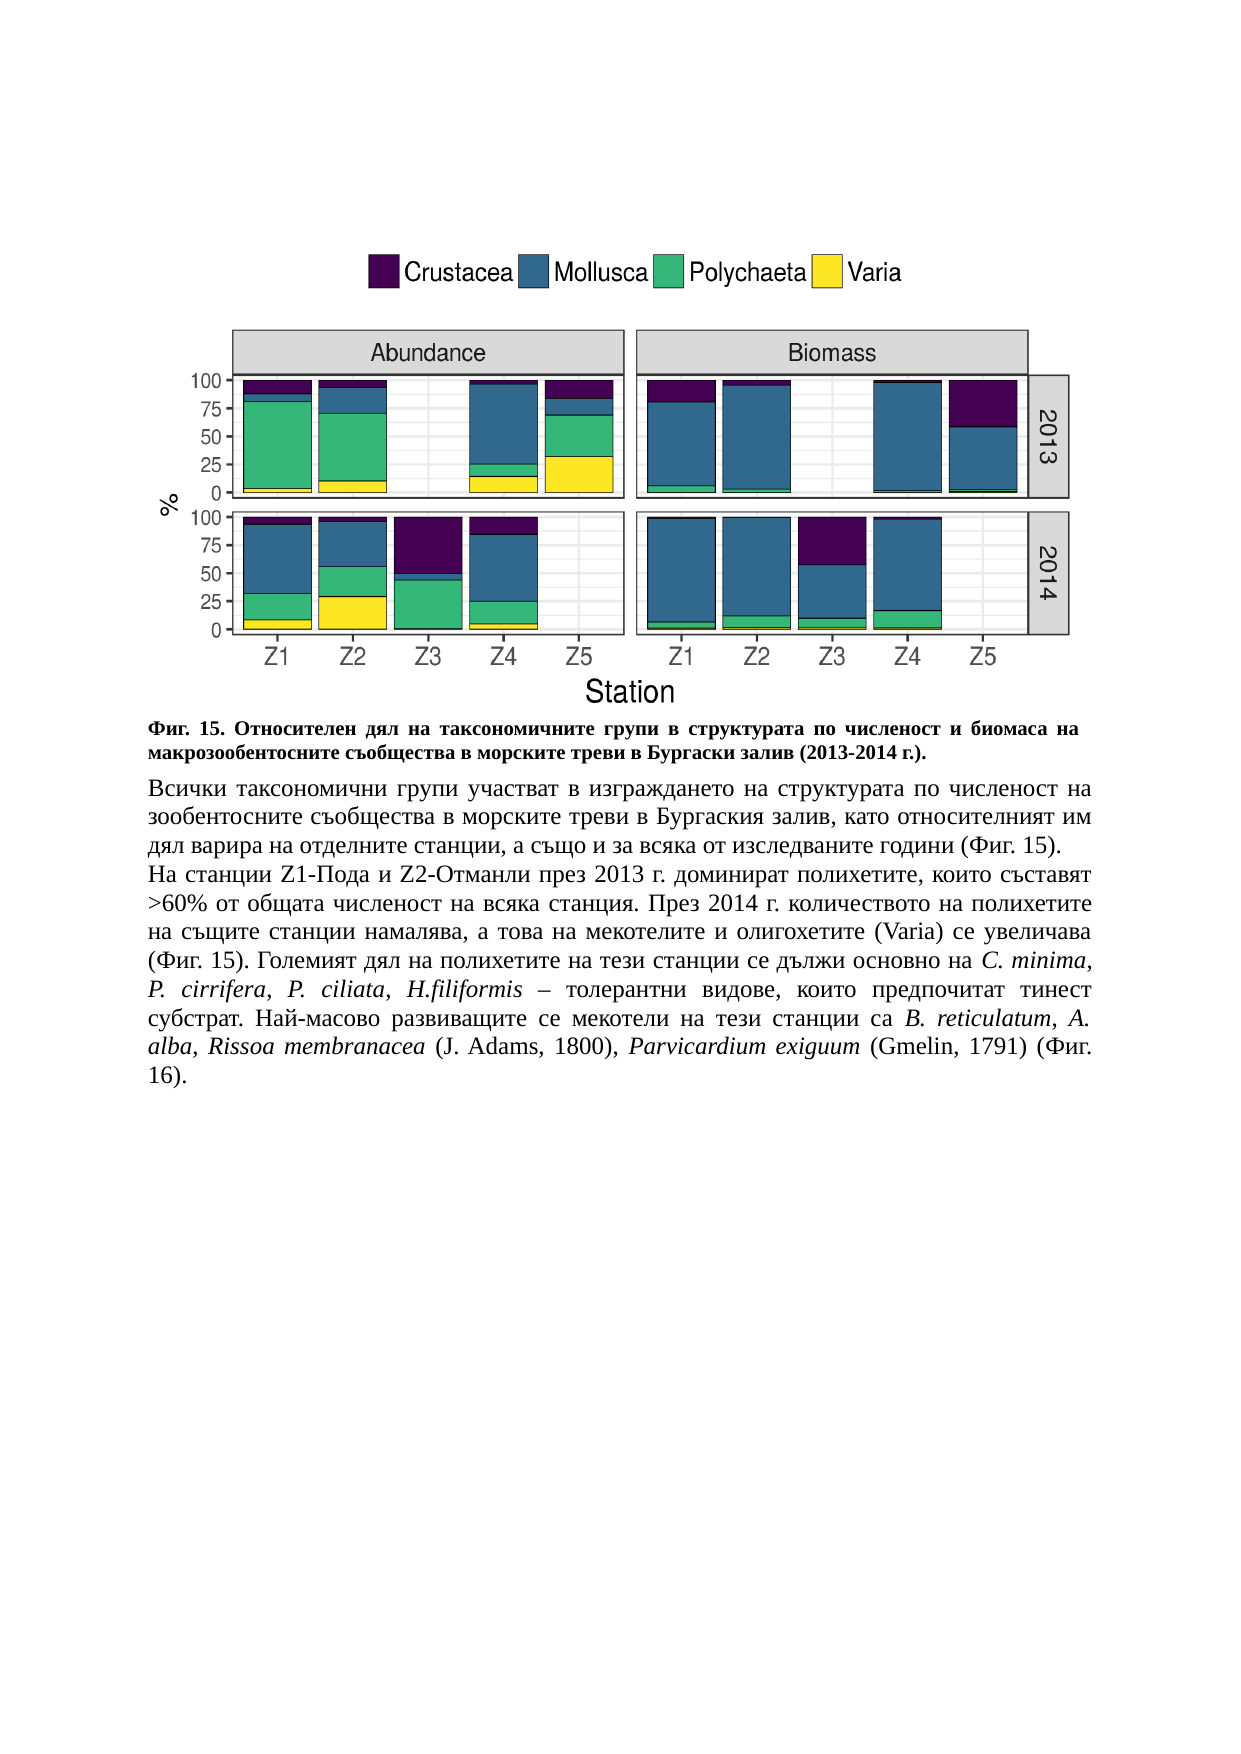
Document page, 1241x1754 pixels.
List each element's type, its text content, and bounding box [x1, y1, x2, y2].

text Фиг. 15. Относителен дял на таксономичните групи в структурата по численост и биомаса на макрозообентосните съобщества в морските треви в Бургаски залив (2013-2014 г.). [148, 716, 1081, 764]
text На станции Z1-Пода и Z2-Отманли през 2013 г. доминират полихетите, които съставят >60% от общата численост на всяка станция. През 2014 г. количеството на полихетите на същите станции намалява, а това на мекотелите и олигохетите (Varia) се увеличава (Фиг. 15). Големият дял на полихетите на тези станции се дължи основно на C. minima, P. cirrifera, P. ciliata, H.filiformis – толерантни видове, които предпочитат тинест субстрат. Най-масово развиващите се мекотели на тези станции са B. reticulatum, A. alba, Rissoa membranacea (J. Adams, 1800), Parvicardium exiguum (Gmelin, 1791) (Фиг. 16). [148, 859, 1093, 1089]
text Всички таксономични групи участват в изграждането на структурата по численост на зообентосните съобщества в морските треви в Бургаския залив, като относителният им дял варира на отделните станции, а също и за всяка от изследваните години (Фиг. 15). [148, 207, 1093, 859]
picture [147, 227, 1081, 716]
